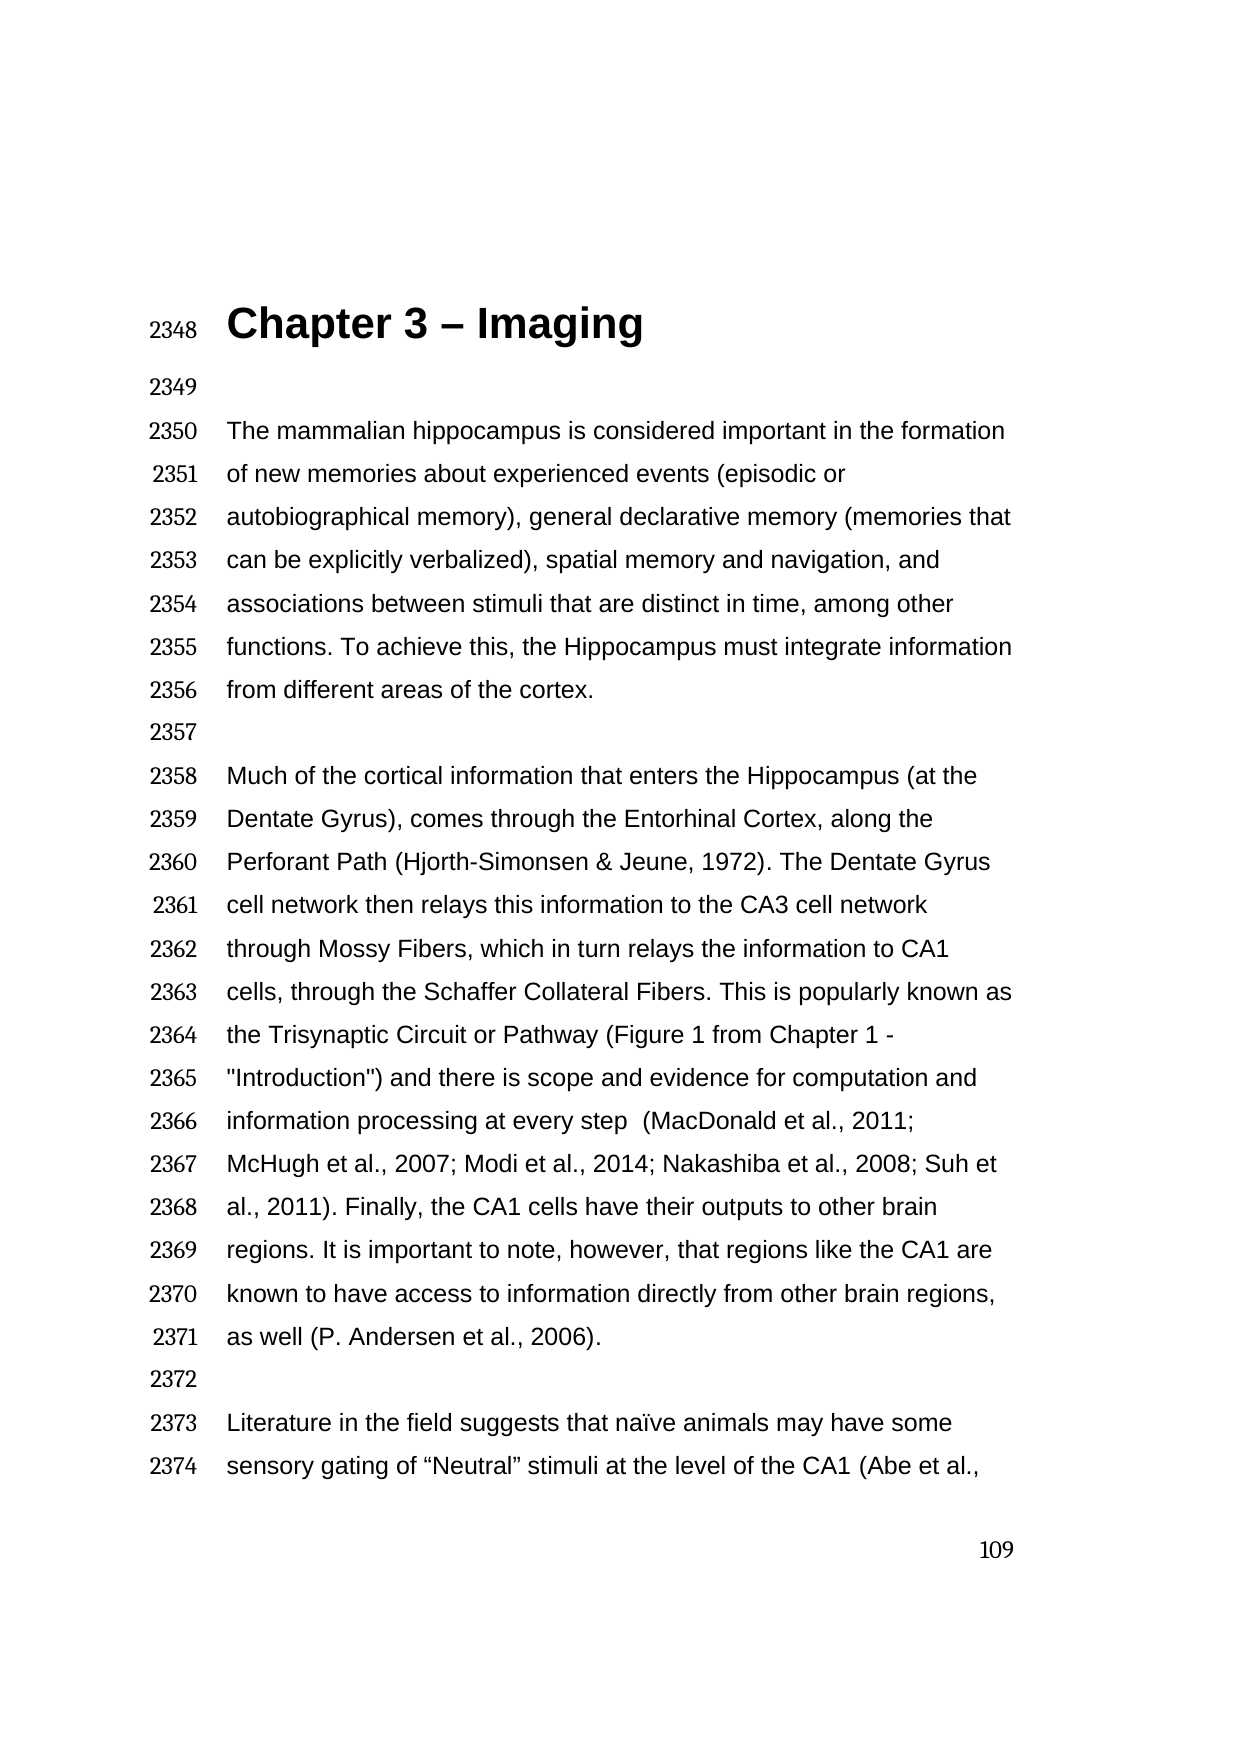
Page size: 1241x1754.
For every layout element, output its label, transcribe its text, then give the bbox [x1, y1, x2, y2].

text The mammalian hippocampus is considered important in the formation of new memories about experienced events (episodic or autobiographical memory), general declarative memory (memories that can be explicitly verbalized), spatial memory and navigation, and associations between stimuli that are distinct in time, among other functions. To achieve this, the Hippocampus must integrate information from different areas of the cortex. [226, 416, 1014, 704]
subtitle Chapter 3 – Imaging [226, 298, 1014, 348]
text Literature in the field suggests that naïve animals may have some sensory gating of “Neutral” stimuli at the level of the CA1 (Abe et al., [226, 1408, 1014, 1480]
text Much of the cortical information that enters the Hippocampus (at the Dentate Gyrus), comes through the Entorhinal Cortex, along the Perforant Path (Hjorth-Simonsen & Jeune, 1972)⁠. The Dentate Gyrus cell network then relays this information to the CA3 cell network through Mossy Fibers, which in turn relays the information to CA1 cells, through the Schaffer Collateral Fibers. This is popularly known as the Trisynaptic Circuit or Pathway (Figure 1 from Chapter 1 - "Introduction") and there is scope and evidence for computation and information processing at every step (MacDonald et al., 2011; McHugh et al., 2007; Modi et al., 2014; Nakashiba et al., 2008; Suh et al., 2011)⁠. Finally, the CA1 cells have their outputs to other brain regions. It is important to note, however, that regions like the CA1 are known to have access to information directly from other brain regions, as well (P. Andersen et al., 2006)⁠. [226, 761, 1014, 1351]
